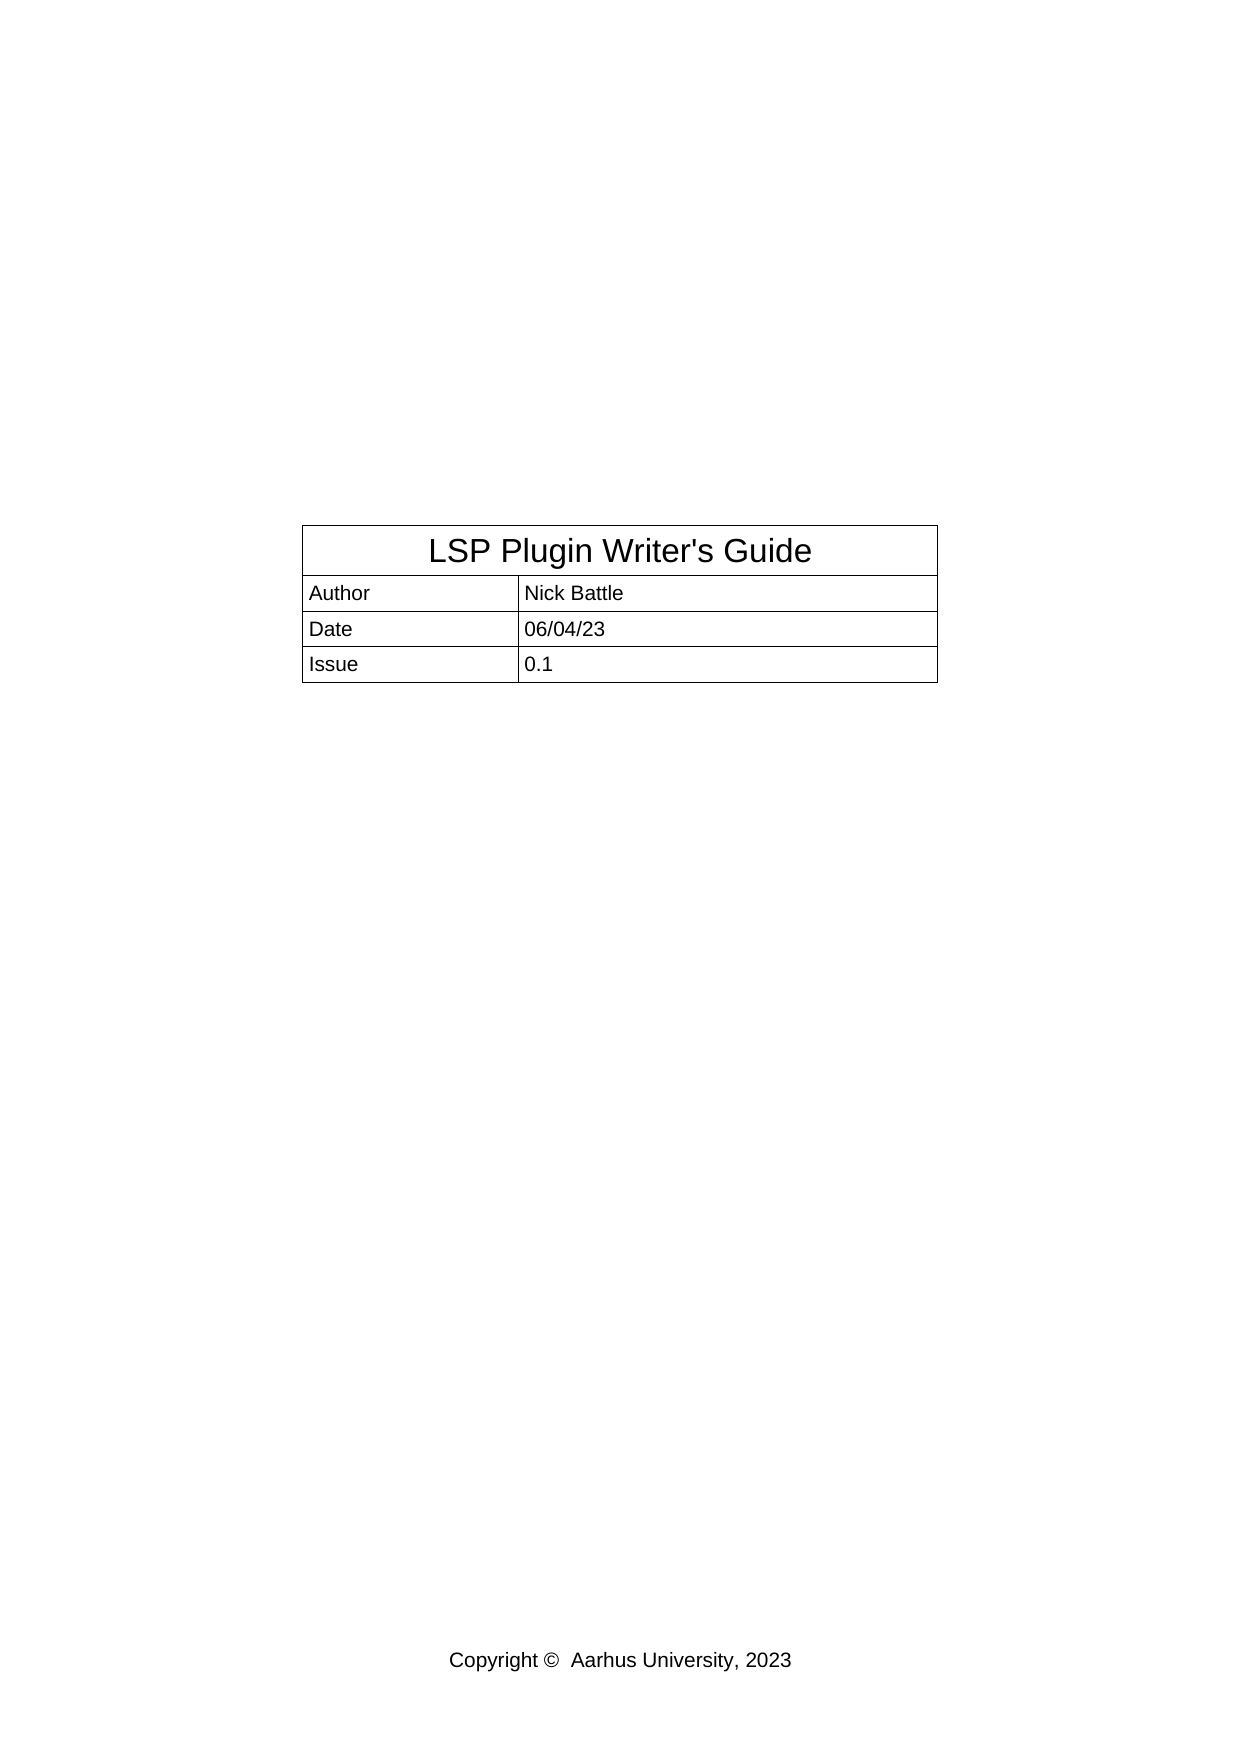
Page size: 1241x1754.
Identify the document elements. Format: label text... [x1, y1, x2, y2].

table_cell 06/04/23 [519, 612, 937, 646]
table_cell Issue [303, 647, 518, 682]
table_cell Nick Battle [519, 576, 937, 611]
table_header LSP Plugin Writer's Guide [303, 526, 937, 575]
table_cell Date [303, 612, 518, 646]
table_cell Author [303, 576, 518, 611]
table_cell 0.1 [519, 647, 937, 682]
